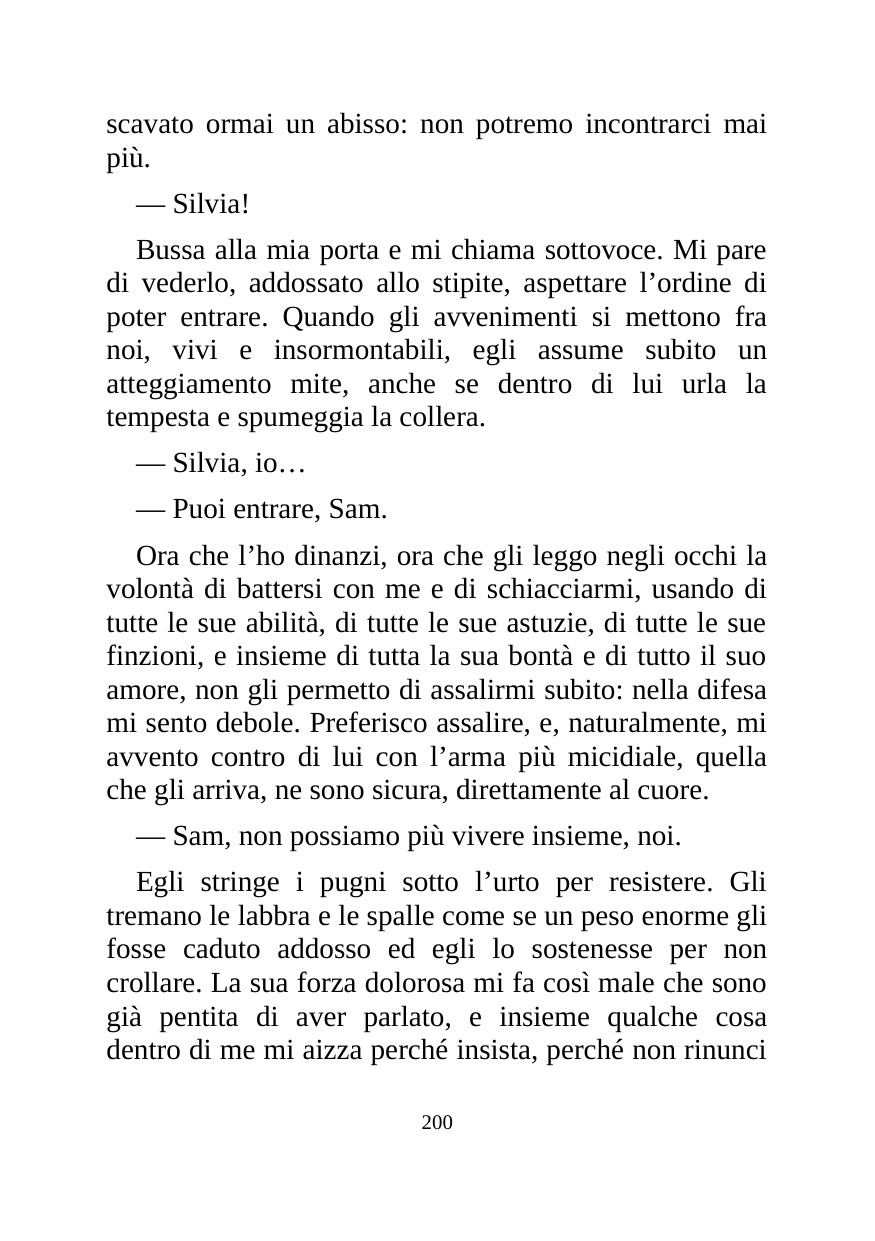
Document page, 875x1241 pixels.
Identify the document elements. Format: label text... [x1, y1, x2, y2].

text scavato ormai un abisso: non potremo incontrarci mai più. [106, 106, 768, 173]
text Ora che l’ho dinanzi, ora che gli leggo negli occhi la volontà di battersi con me e di schiacciarmi, usando di tutte le sue abilità, di tutte le sue astuzie, di tutte le sue finzioni, e insieme di tutta la sua bontà e di tutto il suo amore, non gli permetto di assalirmi subito: nella difesa mi sento debole. Preferisco assalire, e, naturalmente, mi avvento contro di lui con l’arma più micidiale, quella che gli arriva, ne sono sicura, direttamente al cuore. [106, 538, 768, 806]
text Egli stringe i pugni sotto l’urto per resistere. Gli tremano le labbra e le spalle come se un peso enorme gli fosse caduto addosso ed egli lo sostenesse per non crollare. La sua forza dolorosa mi fa così male che sono già pentita di aver parlato, e insieme qualche cosa dentro di me mi aizza perché insista, perché non rinunci [106, 864, 768, 1066]
text Bussa alla mia porta e mi chiama sottovoce. Mi pare di vederlo, addossato allo stipite, aspettare l’ordine di poter entrare. Quando gli avvenimenti si mettono fra noi, vivi e insormontabili, egli assume subito un atteggiamento mite, anche se dentro di lui urla la tempesta e spumeggia la collera. [106, 232, 768, 433]
text — Silvia! [106, 186, 768, 219]
text — Silvia, io… [106, 446, 768, 479]
text — Sam, non possiamo più vivere insieme, noi. [106, 818, 768, 852]
text — Puoi entrare, Sam. [106, 492, 768, 525]
